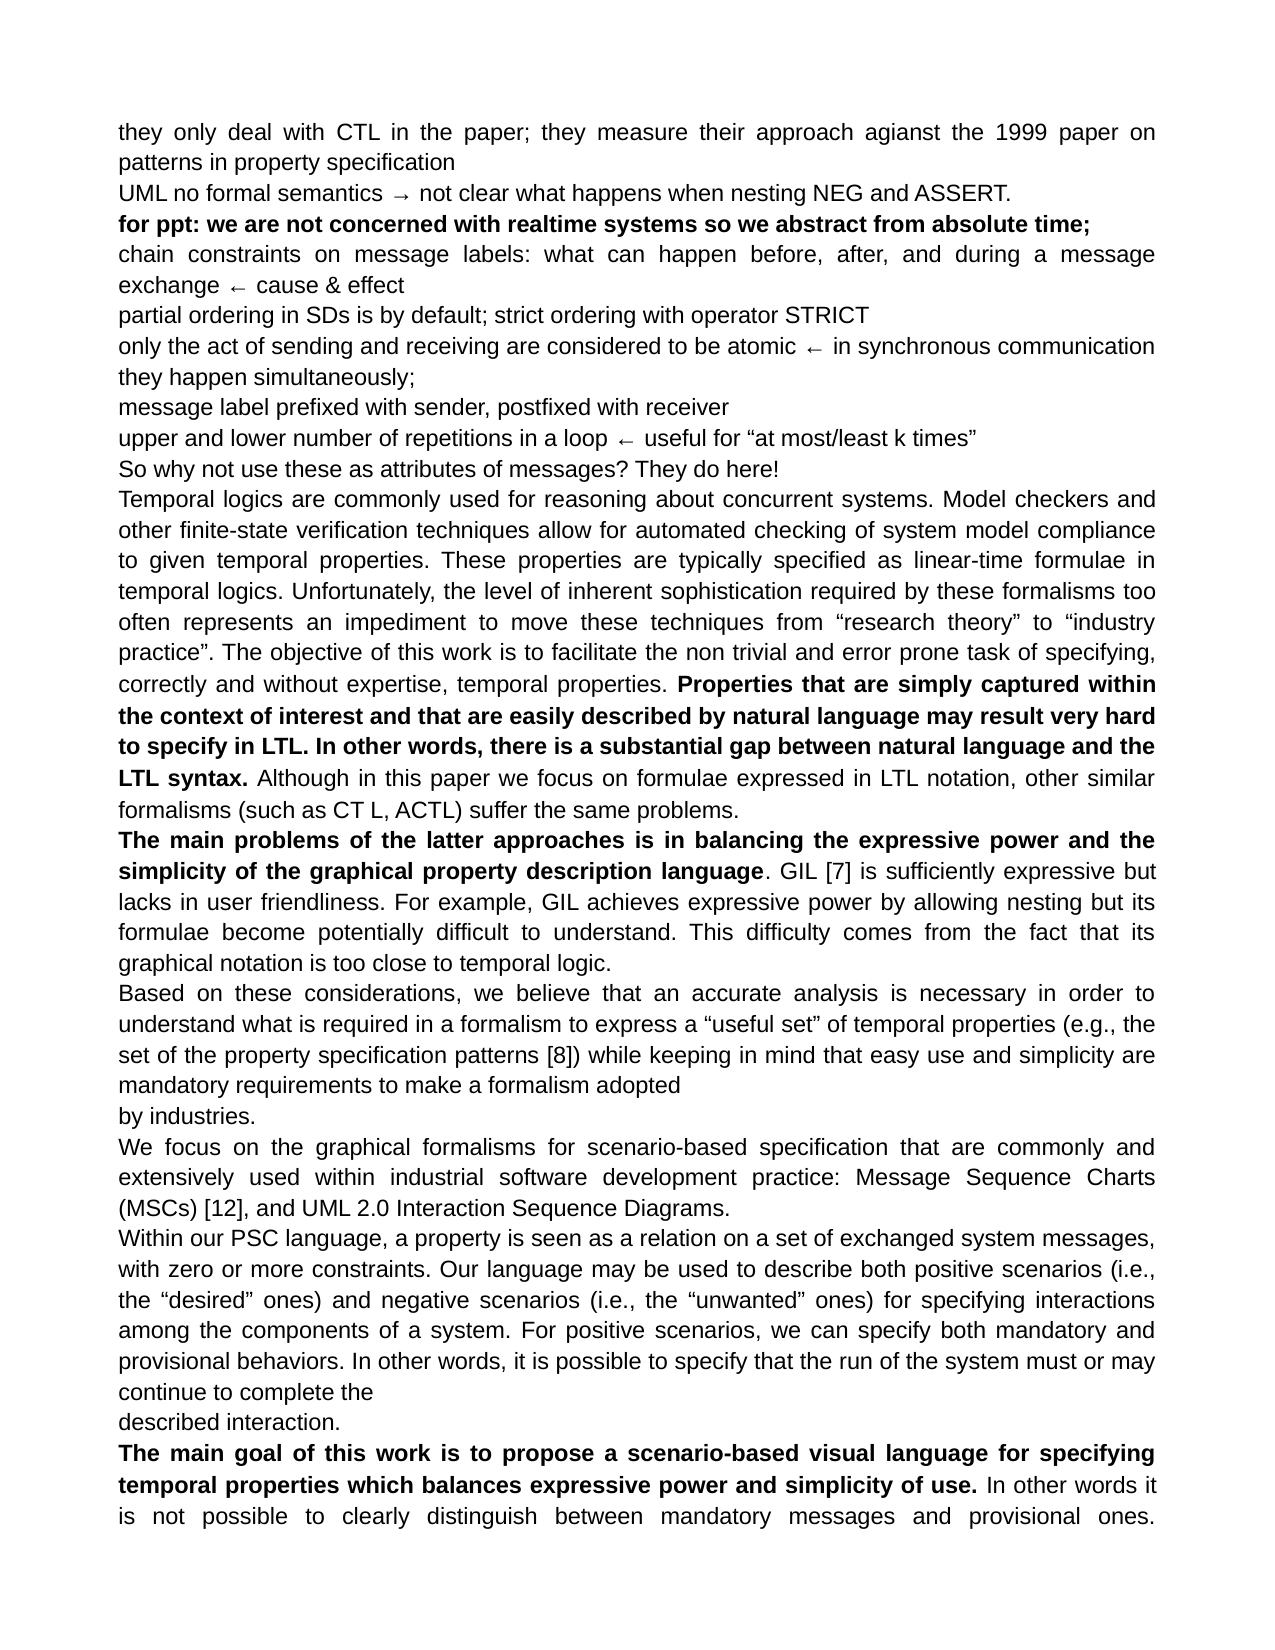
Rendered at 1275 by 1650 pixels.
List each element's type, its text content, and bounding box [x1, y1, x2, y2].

text The main problems of the latter approaches is in balancing the expressive power and the simplicity of the graphical property description language. GIL [7] is sufficiently expressive but lacks in user friendliness. For example, GIL achieves expressive power by allowing nesting but its formulae become potentially difficult to understand. This difficulty comes from the fact that its graphical notation is too close to temporal logic. [118, 827, 1157, 976]
text upper and lower number of repetitions in a loop ← useful for “at most/least k times” [118, 424, 1157, 451]
text UML no formal semantics → not clear what happens when nesting NEG and ASSERT. [118, 179, 1157, 206]
text by industries. [118, 1102, 1157, 1129]
text only the act of sending and receiving are considered to be atomic ← in synchronous communication they happen simultaneously; [118, 332, 1157, 390]
text So why not use these as attributes of messages? They do here! [118, 455, 1157, 482]
text chain constraints on message labels: what can happen before, after, and during a message exchange ← cause & effect [118, 241, 1157, 298]
text We focus on the graphical formalisms for scenario-based specification that are commonly and extensively used within industrial software development practice: Message Sequence Charts (MSCs) [12], and UML 2.0 Interaction Sequence Diagrams. [118, 1133, 1157, 1221]
text described interaction. [118, 1408, 1157, 1435]
text for ppt: we are not concerned with realtime systems so we abstract from absolute time; [118, 210, 1157, 237]
text Within our PSC language, a property is seen as a relation on a set of exchanged system messages, with zero or more constraints. Our language may be used to describe both positive scenarios (i.e., the “desired” ones) and negative scenarios (i.e., the “unwanted” ones) for specifying interactions among the components of a system. For positive scenarios, we can specify both mandatory and provisional behaviors. In other words, it is possible to specify that the run of the system must or may continue to complete the [118, 1225, 1157, 1405]
text message label prefixed with sender, postfixed with receiver [118, 394, 1157, 421]
text they only deal with CTL in the paper; they measure their approach agianst the 1999 paper on patterns in property specification [118, 118, 1157, 176]
text Temporal logics are commonly used for reasoning about concurrent systems. Model checkers and other finite-state verification techniques allow for automated checking of system model compliance to given temporal properties. These properties are typically specified as linear-time formulae in temporal logics. Unfortunately, the level of inherent sophistication required by these formalisms too often represents an impediment to move these techniques from “research theory” to “industry practice”. The objective of this work is to facilitate the non trivial and error prone task of specifying, correctly and without expertise, temporal properties. Properties that are simply captured within the context of interest and that are easily described by natural language may result very hard to specify in LTL. In other words, there is a substantial gap between natural language and the LTL syntax. Although in this paper we focus on formulae expressed in LTL notation, other similar formalisms (such as CT L, ACTL) suffer the same problems. [118, 486, 1157, 823]
text The main goal of this work is to propose a scenario-based visual language for specifying temporal properties which balances expressive power and simplicity of use. In other words it is not possible to clearly distinguish between mandatory messages and provisional ones. [118, 1439, 1157, 1529]
text Based on these considerations, we believe that an accurate analysis is necessary in order to understand what is required in a formalism to express a “useful set” of temporal properties (e.g., the set of the property specification patterns [8]) while keeping in mind that easy use and simplicity are mandatory requirements to make a formalism adopted [118, 980, 1157, 1098]
text partial ordering in SDs is by default; strict ordering with operator STRICT [118, 302, 1157, 329]
